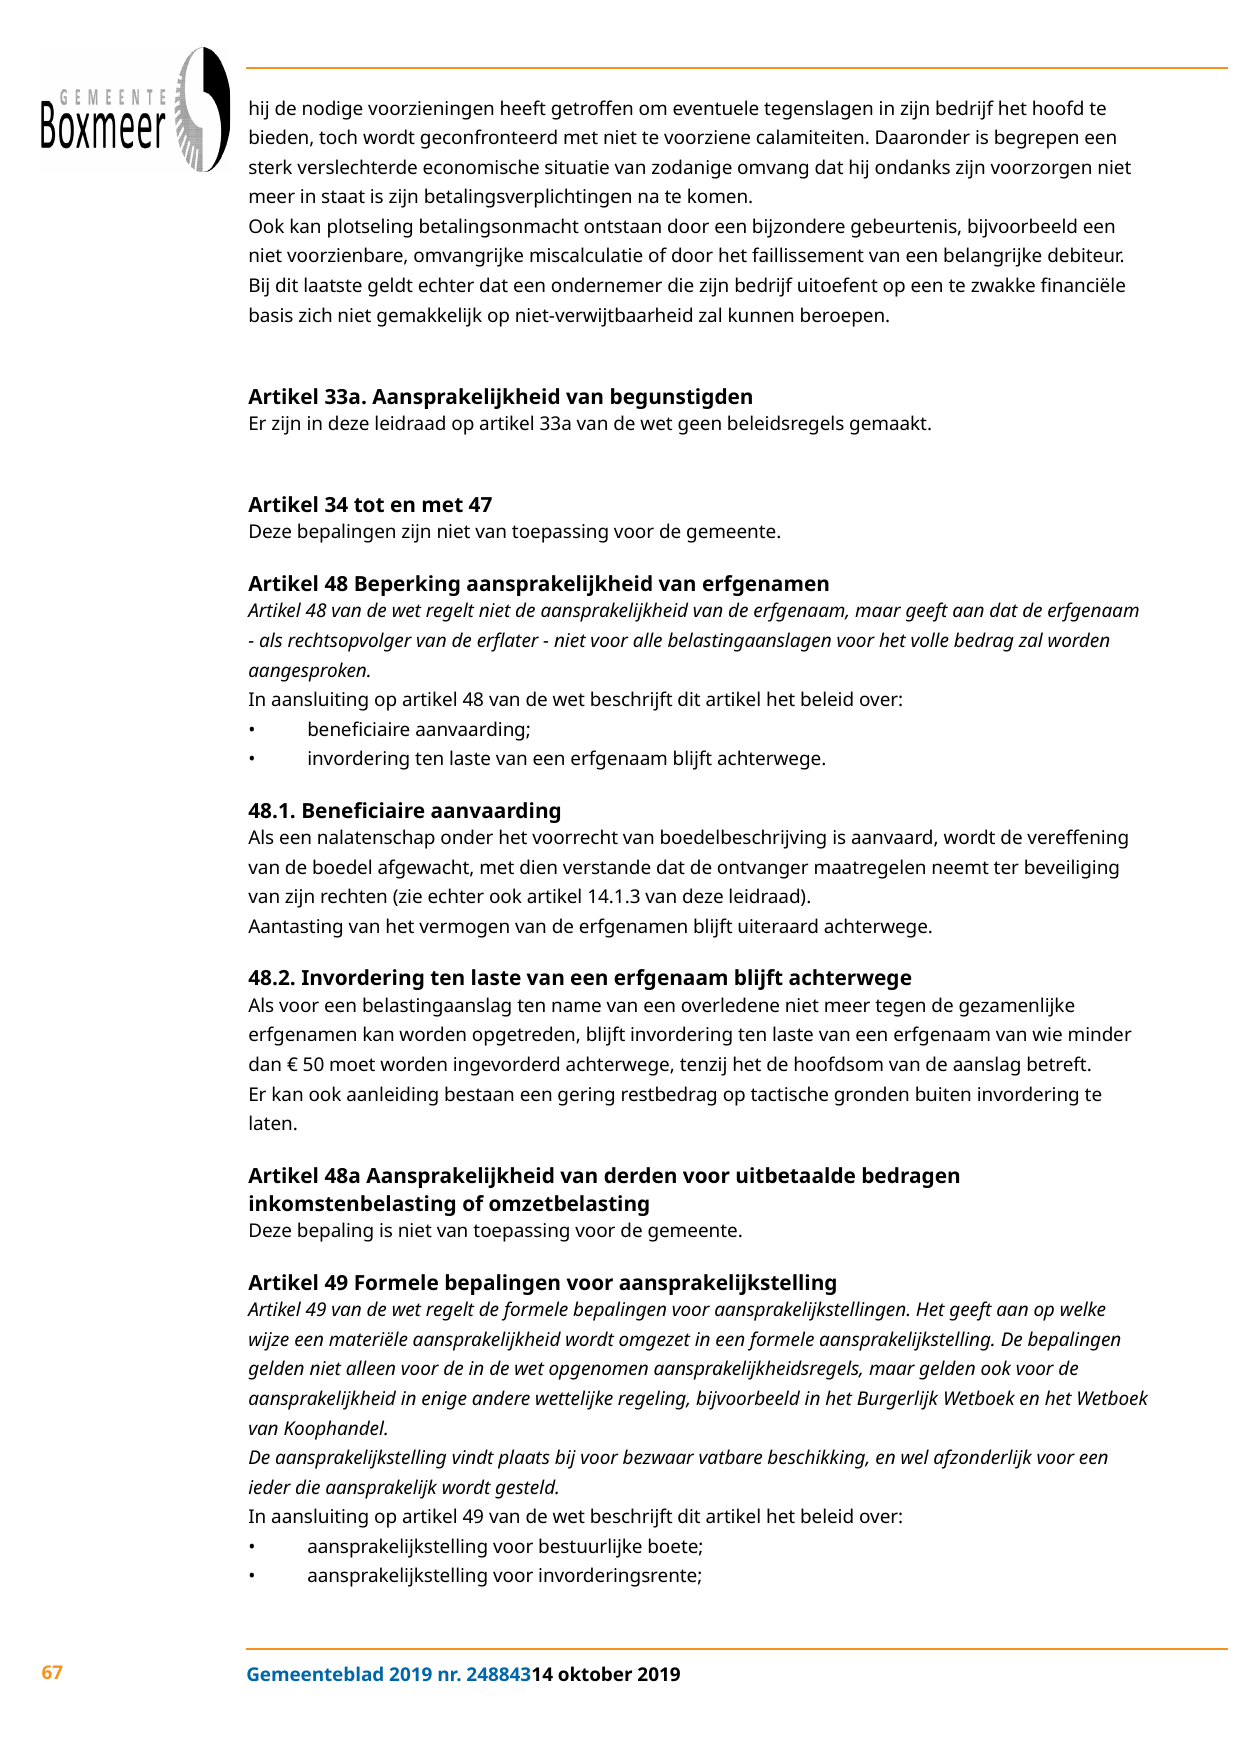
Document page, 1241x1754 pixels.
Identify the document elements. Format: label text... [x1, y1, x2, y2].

text Artikel 49 van de wet regelt de formele bepalingen voor aansprakelijkstellingen. Het geeft aan op welke wijze een materiële aansprakelijkheid wordt omgezet in een formele aansprakelijkstelling. De bepalingen gelden niet alleen voor de in de wet opgenomen aansprakelijkheidsregels, maar gelden ook voor de aansprakelijkheid in enige andere wettelijke regeling, bijvoorbeeld in het Burgerlijk Wetboek en het Wetboek van Koophandel. [248, 1296, 1152, 1441]
text Deze bepaling is niet van toepassing voor de gemeente. [248, 1218, 1152, 1243]
text Artikel 33a. Aansprakelijkheid van begunstigden [248, 382, 1152, 410]
text De aansprakelijkstelling vindt plaats bij voor bezwaar vatbare beschikking, en wel afzonderlijk voor een ieder die aansprakelijk wordt gesteld. [248, 1444, 1152, 1500]
text Als een nalatenschap onder het voorrecht van boedelbeschrijving is aanvaard, wordt de vereffening van de boedel afgewacht, met dien verstande dat de ontvanger maatregelen neemt ter beveiliging van zijn rechten (zie echter ook artikel 14.1.3 van deze leidraad). [248, 824, 1152, 909]
text Aantasting van het vermogen van de erfgenamen blijft uiteraard achterwege. [248, 913, 1152, 939]
text Als voor een belastingaanslag ten name van een overledene niet meer tegen de gezamenlijke erfgenamen kan worden opgetreden, blijft invordering ten laste van een erfgenaam van wie minder dan € 50 moet worden ingevorderd achterwege, tenzij het de hoofdsom van de aanslag betreft. [248, 992, 1152, 1077]
text hij de nodige voorzieningen heeft getroffen om eventuele tegenslagen in zijn bedrijf het hoofd te bieden, toch wordt geconfronteerd met niet te voorziene calamiteiten. Daaronder is begrepen een sterk verslechterde economische situatie van zodanige omvang dat hij ondanks zijn voorzorgen niet meer in staat is zijn betalingsverplichtingen na te komen. [248, 95, 1152, 209]
text Er zijn in deze leidraad op artikel 33a van de wet geen beleidsregels gemaakt. [248, 410, 1152, 436]
text In aansluiting op artikel 49 van de wet beschrijft dit artikel het beleid over: [248, 1503, 1152, 1529]
list beneficiaire aanvaarding; [248, 716, 1152, 742]
text Artikel 48a Aansprakelijkheid van derden voor uitbetaalde bedragen inkomstenbelasting of omzetbelasting [248, 1161, 1152, 1218]
text 48.1. Beneficiaire aanvaarding [248, 796, 1152, 824]
text In aansluiting op artikel 48 van de wet beschrijft dit artikel het beleid over: [248, 686, 1152, 712]
text Artikel 48 Beperking aansprakelijkheid van erfgenamen [248, 569, 1152, 598]
text Artikel 49 Formele bepalingen voor aansprakelijkstelling [248, 1268, 1152, 1296]
text Artikel 48 van de wet regelt niet de aansprakelijkheid van de erfgenaam, maar geeft aan dat de erfgenaam - als rechtsopvolger van de erflater - niet voor alle belastingaanslagen voor het volle bedrag zal worden aangesproken. [248, 598, 1152, 682]
text 48.2. Invordering ten laste van een erfgenaam blijft achterwege [248, 963, 1152, 992]
text Deze bepalingen zijn niet van toepassing voor de gemeente. [248, 519, 1152, 544]
text Ook kan plotseling betalingsonmacht ontstaan door een bijzondere gebeurtenis, bijvoorbeeld een niet voorzienbare, omvangrijke miscalculatie of door het faillissement van een belangrijke debiteur. Bij dit laatste geldt echter dat een ondernemer die zijn bedrijf uitoefent op een te zwakke financiële basis zich niet gemakkelijk op niet-verwijtbaarheid zal kunnen beroepen. [248, 213, 1152, 328]
list invordering ten laste van een erfgenaam blijft achterwege. [248, 746, 1152, 771]
list aansprakelijkstelling voor bestuurlijke boete; [248, 1533, 1152, 1559]
list aansprakelijkstelling voor invorderingsrente; [248, 1563, 1152, 1588]
text Artikel 34 tot en met 47 [248, 490, 1152, 519]
picture [41, 47, 231, 172]
text Er kan ook aanleiding bestaan een gering restbedrag op tactische gronden buiten invordering te laten. [248, 1081, 1152, 1136]
